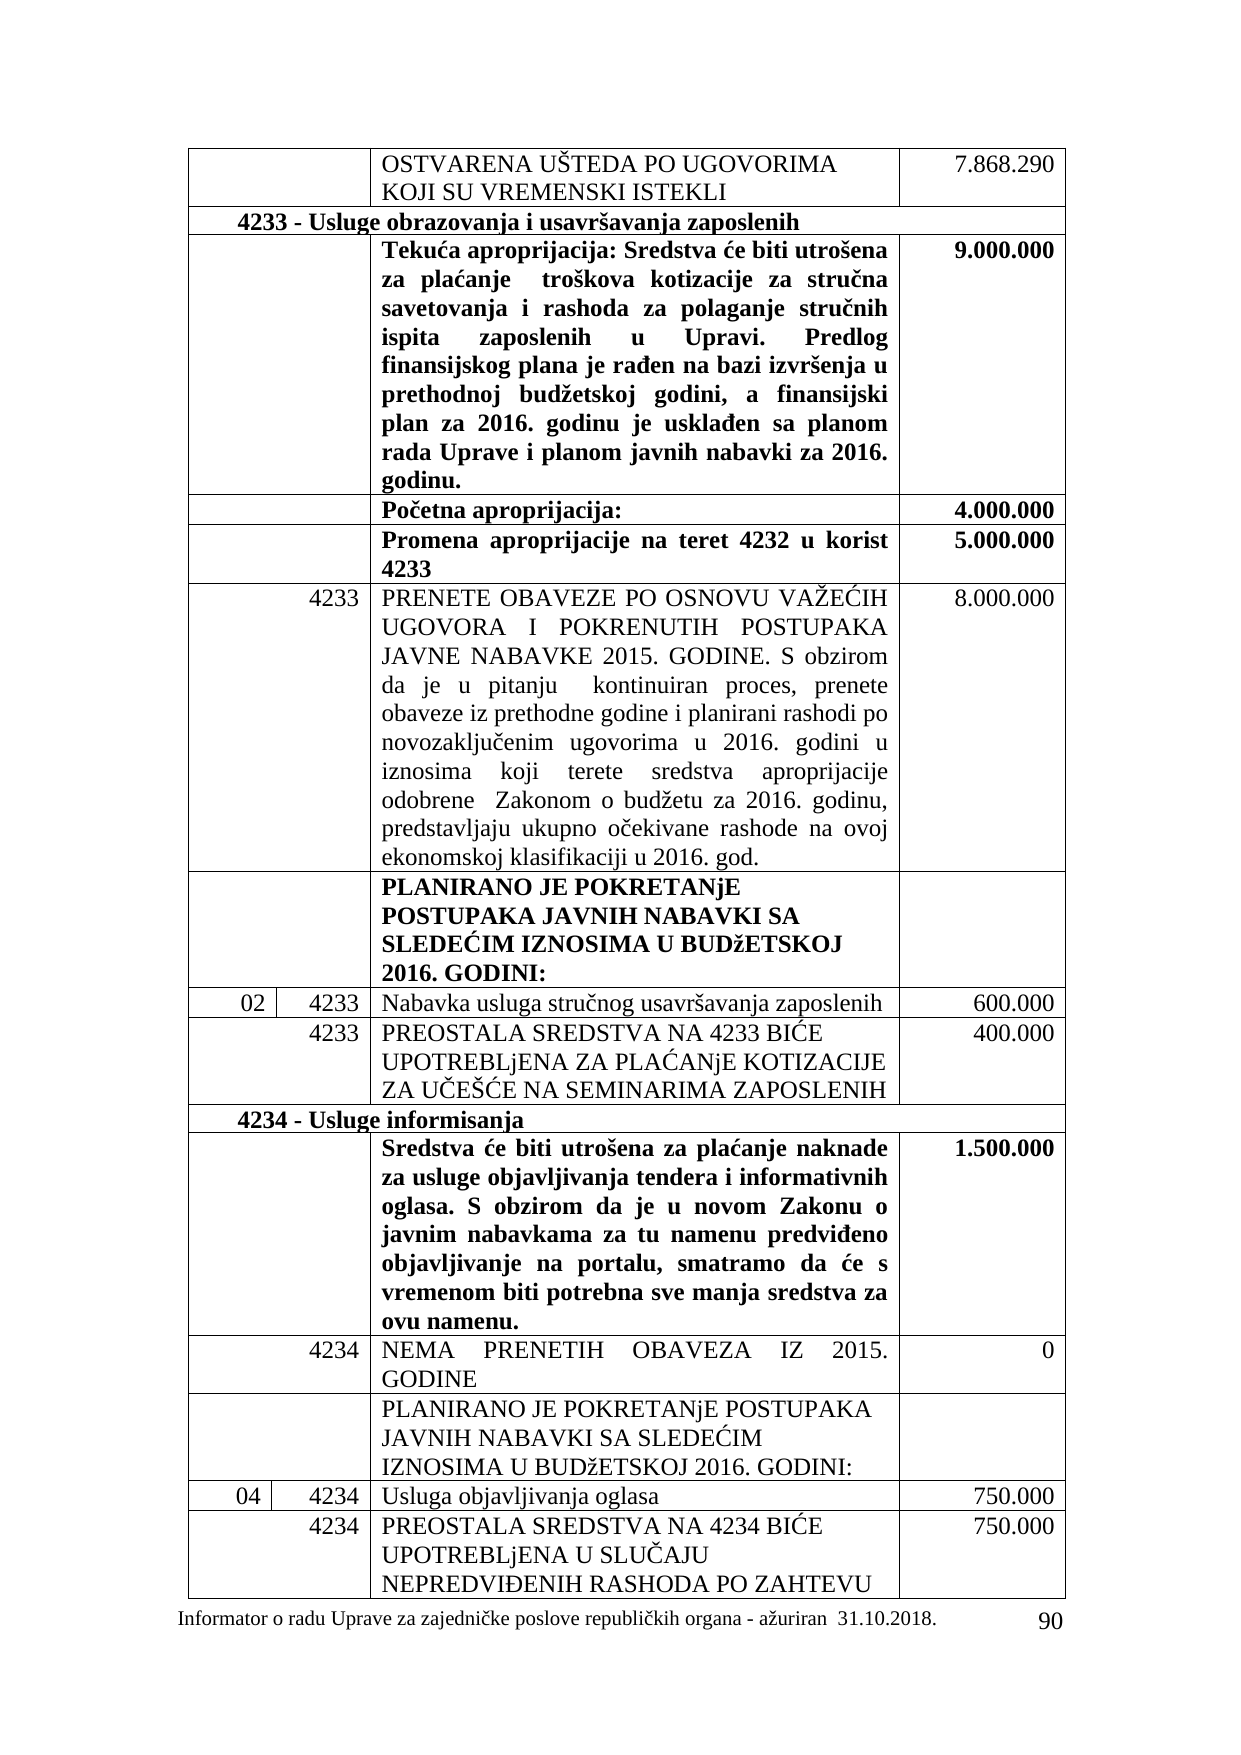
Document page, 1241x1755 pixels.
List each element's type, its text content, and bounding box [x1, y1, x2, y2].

table_cell 750.000 [900, 1511, 1065, 1597]
table_cell [189, 149, 370, 206]
table_cell [189, 1133, 370, 1334]
table_cell 4233 [189, 584, 370, 871]
table_cell [189, 235, 370, 494]
table_cell 4234 [189, 1336, 370, 1393]
table_cell 1.500.000 [900, 1133, 1065, 1334]
table_cell 750.000 [900, 1481, 1065, 1510]
table_cell 4.000.000 [900, 495, 1065, 524]
table_cell 4233 [189, 1018, 370, 1104]
table_cell PRENETE OBAVEZE PO OSNOVU VAŽEĆIH UGOVORA I POKRENUTIH POSTUPAKA JAVNE NABAVKE 2015. GODINE. S obzirom da je u pitanju kontinuiran proces, prenete obaveze iz prethodne godine i planirani rashodi po novozaklјučenim ugovorima u 2016. godini u iznosima koji terete sredstva aproprijacije odobrene Zakonom o budžetu za 2016. godinu, predstavlјaju ukupno očekivane rashode na ovoj ekonomskoj klasifikaciji u 2016. god. [371, 584, 899, 871]
table_cell [900, 1394, 1065, 1480]
table_cell 4234 [189, 1511, 370, 1597]
table_cell [900, 872, 1065, 987]
table_cell PREOSTALA SREDSTVA NA 4234 BIĆE UPOTREBLjENA U SLUČAJU NEPREDVIĐENIH RASHODA PO ZAHTEVU [371, 1511, 899, 1597]
table_cell [189, 872, 370, 987]
table_cell PLANIRANO JE POKRETANјE POSTUPAKA JAVNIH NABAVKI SA SLEDEĆIM IZNOSIMA U BUDžETSKOJ 2016. GODINI: [371, 1394, 899, 1480]
table_cell 8.000.000 [900, 584, 1065, 871]
table_cell PLANIRANO JE POKRETANјE POSTUPAKA JAVNIH NABAVKI SA SLEDEĆIM IZNOSIMA U BUDžETSKOJ 2016. GODINI: [371, 872, 899, 987]
table_cell 9.000.000 [900, 235, 1065, 494]
table_cell 02 [189, 988, 276, 1017]
table_cell 0 [900, 1336, 1065, 1393]
table_cell Početna aproprijacija: [371, 495, 899, 524]
table_cell 5.000.000 [900, 525, 1065, 582]
table_cell 04 [189, 1481, 271, 1510]
table_cell OSTVARENA UŠTEDA PO UGOVORIMA KOJI SU VREMENSKI ISTEKLI [371, 149, 899, 206]
table_cell 400.000 [900, 1018, 1065, 1104]
table_cell Usluga objavlјivanja oglasa [371, 1481, 899, 1510]
table_cell Promena aproprijacije na teret 4232 u korist 4233 [371, 525, 899, 582]
table_cell 4234 - Usluge informisanja [189, 1105, 1065, 1132]
table_cell [189, 525, 370, 582]
table_cell Tekuća aproprijacija: Sredstva će biti utrošena za plaćanje troškova kotizacije za stručna savetovanja i rashoda za polaganje stručnih ispita zaposlenih u Upravi. Predlog finansijskog plana je rađen na bazi izvršenja u prethodnoj budžetskoj godini, a finansijski plan za 2016. godinu je usklađen sa planom rada Uprave i planom javnih nabavki za 2016. godinu. [371, 235, 899, 494]
table_cell NEMA PRENETIH OBAVEZA IZ 2015. GODINE [371, 1336, 899, 1393]
table_cell 4234 [272, 1481, 370, 1510]
table_cell [189, 1394, 370, 1480]
table_cell Nabavka usluga stručnog usavršavanja zaposlenih [371, 988, 899, 1017]
table_cell 7.868.290 [900, 149, 1065, 206]
table_cell 4233 [277, 988, 370, 1017]
table_cell 4233 - Usluge obrazovanja i usavršavanja zaposlenih [189, 207, 1065, 234]
table_cell PREOSTALA SREDSTVA NA 4233 BIĆE UPOTREBLjENA ZA PLAĆANјE KOTIZACIJE ZA UČEŠĆE NA SEMINARIMA ZAPOSLENIH [371, 1018, 899, 1104]
table_cell [189, 495, 370, 524]
table_cell 600.000 [900, 988, 1065, 1017]
table_cell Sredstva će biti utrošena za plaćanje naknade za usluge objavlјivanja tendera i informativnih oglasa. S obzirom da je u novom Zakonu o javnim nabavkama za tu namenu predviđeno objavlјivanje na portalu, smatramo da će s vremenom biti potrebna sve manja sredstva za ovu namenu. [371, 1133, 899, 1334]
